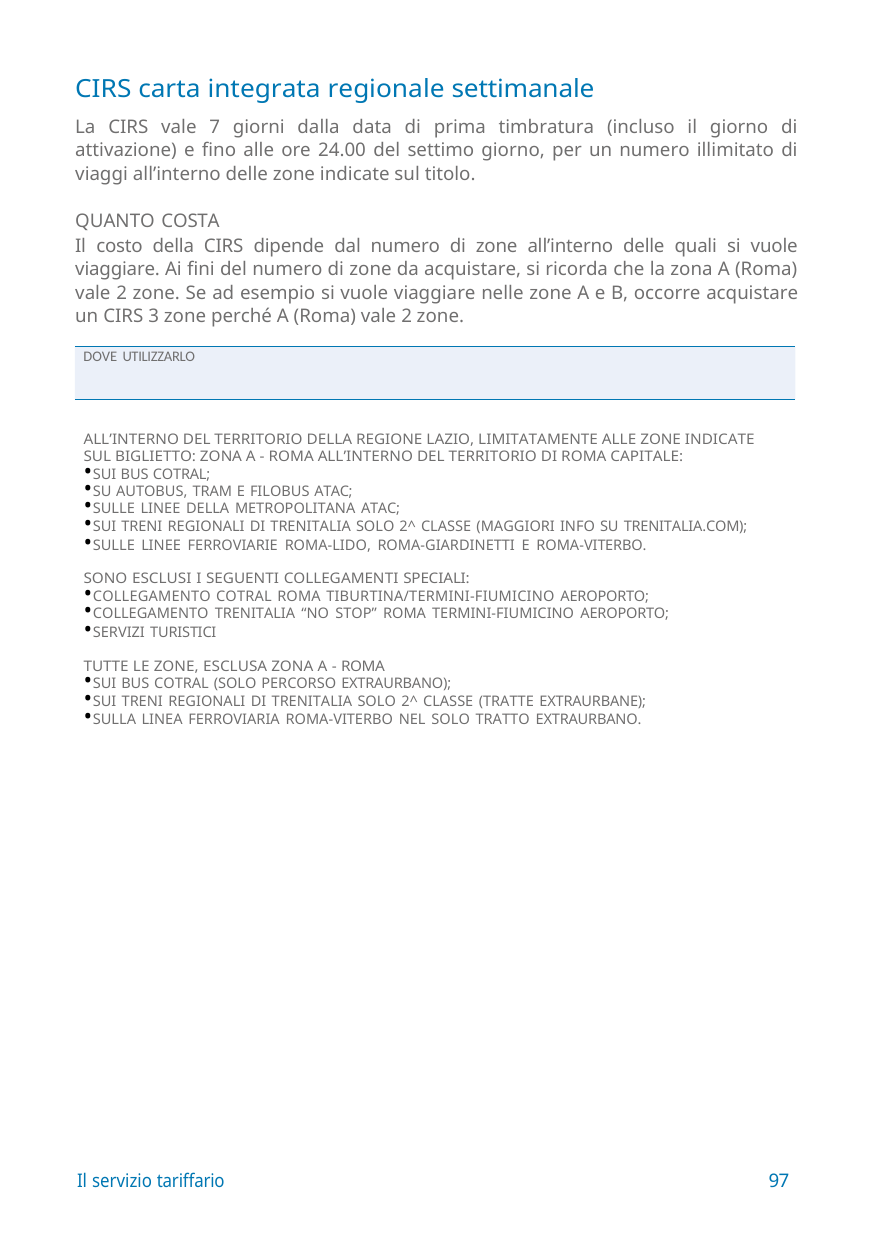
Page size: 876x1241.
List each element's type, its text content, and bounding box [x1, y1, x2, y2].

list SUI TRENI REGIONALI DI TRENITALIA SOLO 2^ CLASSE (TRATTE EXTRAURBANE); [83, 692, 858, 710]
text La CIRS vale 7 giorni dalla data di prima timbratura (incluso il giorno di attivazione) e fino alle ore 24.00 del settimo giorno, per un numero illimitato di viaggi all’interno delle zone indicate sul titolo. [75, 114, 798, 185]
list COLLEGAMENTO COTRAL ROMA TIBURTINA/TERMINI-FIUMICINO AEROPORTO; [83, 587, 858, 605]
list SULLA LINEA FERROVIARIA ROMA-VITERBO NEL SOLO TRATTO EXTRAURBANO. [83, 710, 858, 728]
text TUTTE LE ZONE, ESCLUSA ZONA A - ROMA [83, 656, 858, 675]
text QUANTO COSTA [75, 208, 858, 233]
text Il costo della CIRS dipende dal numero di zone all’interno delle quali si vuole viaggiare. Ai fini del numero di zone da acquistare, si ricorda che la zona A (Roma) vale 2 zone. Se ad esempio si vuole viaggiare nelle zone A e B, occorre acquistare un CIRS 3 zone perché A (Roma) vale 2 zone. [75, 233, 798, 328]
text ALL’INTERNO DEL TERRITORIO DELLA REGIONE LAZIO, LIMITATAMENTE ALLE ZONE INDICATE SUL BIGLIETTO: ZONA A - ROMA ALL’INTERNO DEL TERRITORIO DI ROMA CAPITALE: [83, 431, 765, 466]
list SERVIZI TURISTICI [83, 622, 858, 641]
list SULLE LINEE DELLA METROPOLITANA ATAC; [83, 500, 858, 517]
list SULLE LINEE FERROVIARIE ROMA-LIDO, ROMA-GIARDINETTI E ROMA-VITERBO. [83, 535, 858, 554]
list SUI BUS COTRAL (SOLO PERCORSO EXTRAURBANO); [83, 675, 858, 692]
text SONO ESCLUSI I SEGUENTI COLLEGAMENTI SPECIALI: [83, 569, 858, 587]
subtitle CIRS carta integrata regionale settimanale [75, 70, 858, 104]
list SU AUTOBUS, TRAM E FILOBUS ATAC; [83, 482, 858, 500]
list SUI BUS COTRAL; [83, 466, 858, 482]
list SUI TRENI REGIONALI DI TRENITALIA SOLO 2^ CLASSE (MAGGIORI INFO SU TRENITALIA.COM); [83, 517, 858, 535]
list COLLEGAMENTO TRENITALIA “NO STOP” ROMA TERMINI-FIUMICINO AEROPORTO; [83, 605, 858, 622]
